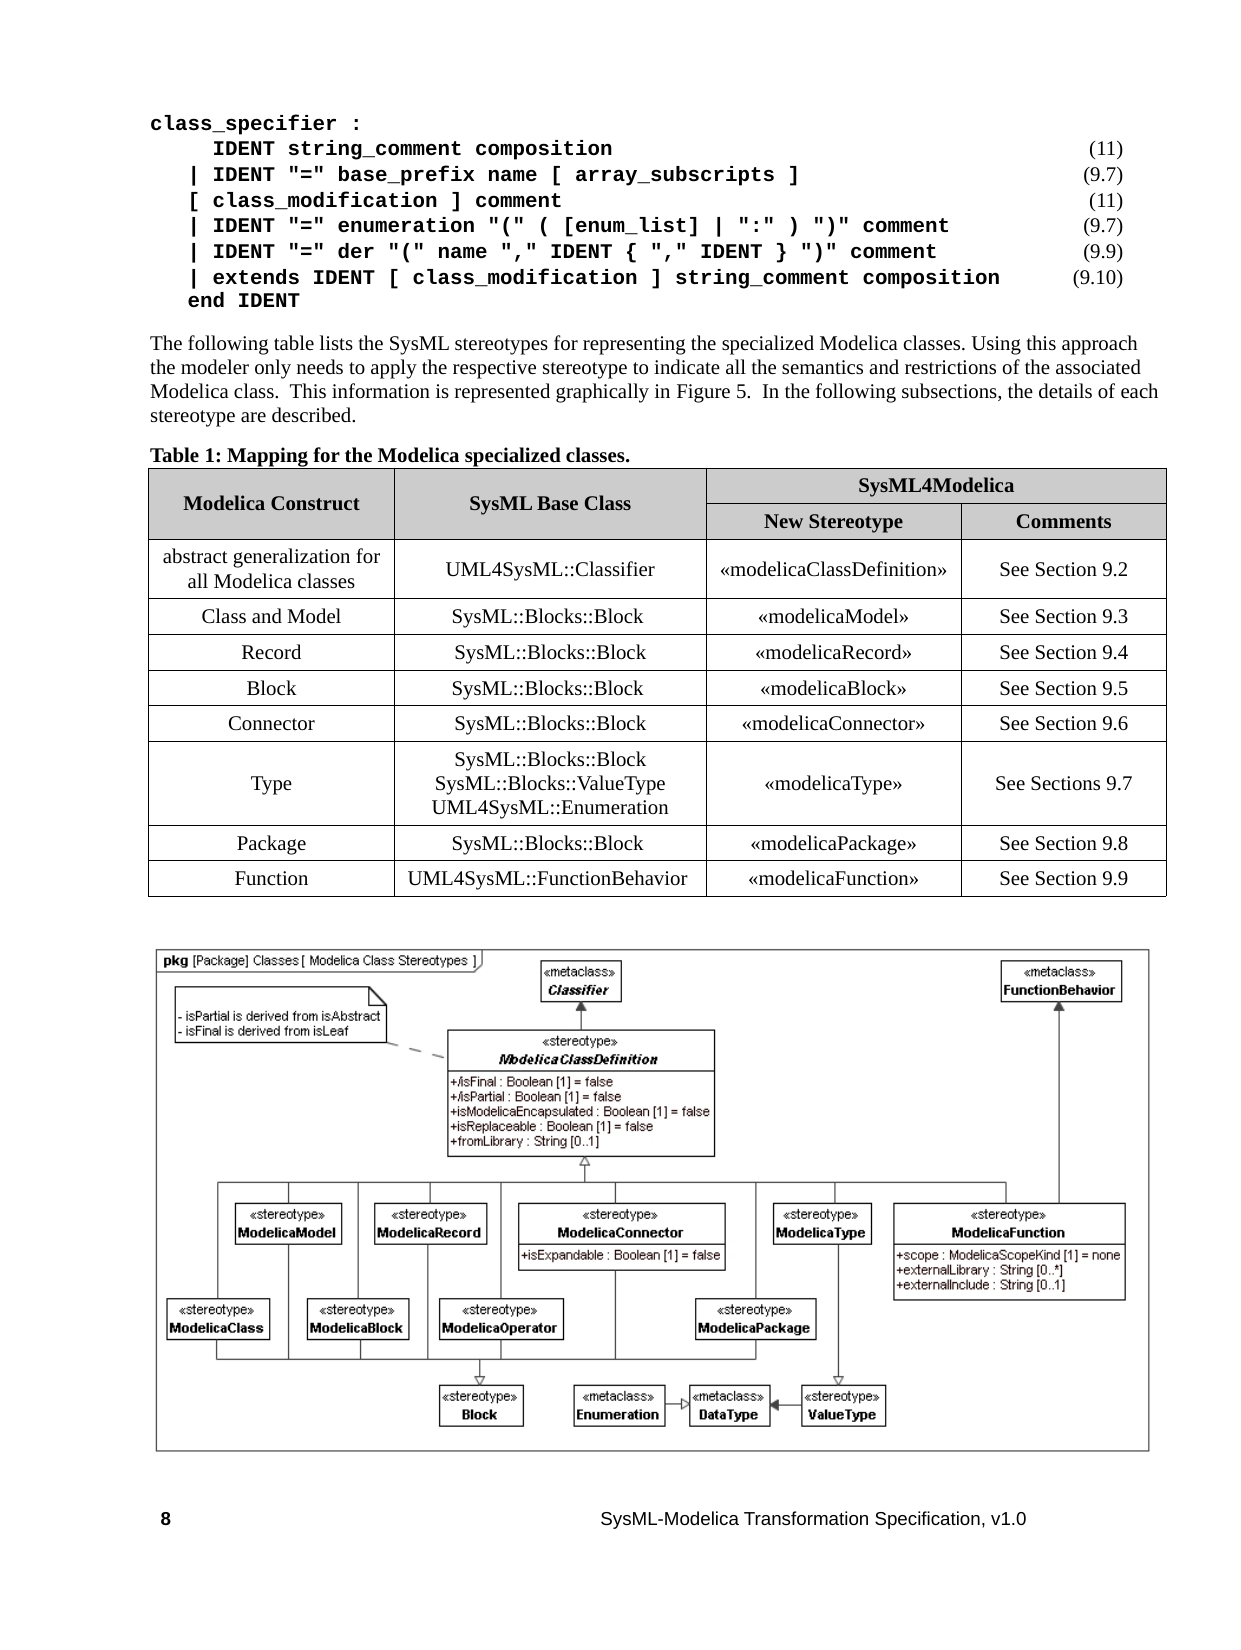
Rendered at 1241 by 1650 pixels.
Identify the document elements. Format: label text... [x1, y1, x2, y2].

table_cell «modelicaClassDefinition» [707, 540, 961, 598]
table_cell Block [149, 671, 394, 705]
table_cell New Stereotype [707, 504, 961, 539]
table_cell SysML::Blocks::Block [395, 826, 706, 860]
table_cell See Section 9.3 [962, 599, 1166, 634]
table_cell «modelicaType» [707, 742, 961, 824]
text class_specifier : [150, 112, 1166, 136]
text Table 1: Mapping for the Modelica specialized classes. [150, 443, 1166, 467]
table_cell SysML::Blocks::Block SysML::Blocks::ValueType UML4SysML::Enumeration [395, 742, 706, 824]
table_cell See Section 9.2 [962, 540, 1166, 598]
table_cell SysML::Blocks::Block [395, 706, 706, 741]
table_cell See Section 9.5 [962, 671, 1166, 705]
text The following table lists the SysML stereotypes for representing the specialized Modelica classes. Using this approach the modeler only needs to apply the respective stereotype to indicate all the semantics and restrictions of the associated Modelica class. This information is represented graphically in Figure 5. In the following subsections, the details of each stereotype are described. [150, 331, 1166, 427]
text | IDENT "=" enumeration "(" ( [enum_list] | ":" ) ")" comment (9.7) [150, 213, 1166, 239]
table_cell «modelicaBlock» [707, 671, 961, 705]
table_cell SysML::Blocks::Block [395, 635, 706, 669]
table_cell Function [149, 861, 394, 896]
table_cell SysML::Blocks::Block [395, 599, 706, 634]
table_cell SysML::Blocks::Block [395, 671, 706, 705]
table_cell Class and Model [149, 599, 394, 634]
table_cell «modelicaPackage» [707, 826, 961, 860]
table_header Modelica Construct [149, 469, 394, 539]
table_cell See Section 9.6 [962, 706, 1166, 741]
table_cell «modelicaModel» [707, 599, 961, 634]
table_cell UML4SysML::FunctionBehavior [395, 861, 706, 896]
table_header SysML4Modelica [707, 469, 1166, 503]
table_cell Connector [149, 706, 394, 741]
picture [150, 944, 1166, 1469]
table_cell See Sections 9.7 [962, 742, 1166, 824]
text IDENT string_comment composition (11) [150, 136, 1166, 162]
table_cell Record [149, 635, 394, 669]
table_cell Package [149, 826, 394, 860]
text end IDENT [150, 291, 1166, 314]
text | extends IDENT [ class_modification ] string_comment composition (9.10) [150, 265, 1166, 291]
table_cell Comments [962, 504, 1166, 539]
table_cell «modelicaFunction» [707, 861, 961, 896]
text | IDENT "=" der "(" name "," IDENT { "," IDENT } ")" comment (9.9) [150, 239, 1166, 265]
text [ class_modification ] comment (11) [150, 188, 1166, 213]
table_cell Type [149, 742, 394, 824]
table_cell «modelicaRecord» [707, 635, 961, 669]
table_cell See Section 9.9 [962, 861, 1166, 896]
table_cell «modelicaConnector» [707, 706, 961, 741]
table_cell UML4SysML::Classifier [395, 540, 706, 598]
text | IDENT "=" base_prefix name [ array_subscripts ] (9.7) [150, 162, 1166, 188]
table_header SysML Base Class [395, 469, 706, 539]
table_cell abstract generalization for all Modelica classes [149, 540, 394, 598]
table_cell See Section 9.8 [962, 826, 1166, 860]
table_cell See Section 9.4 [962, 635, 1166, 669]
